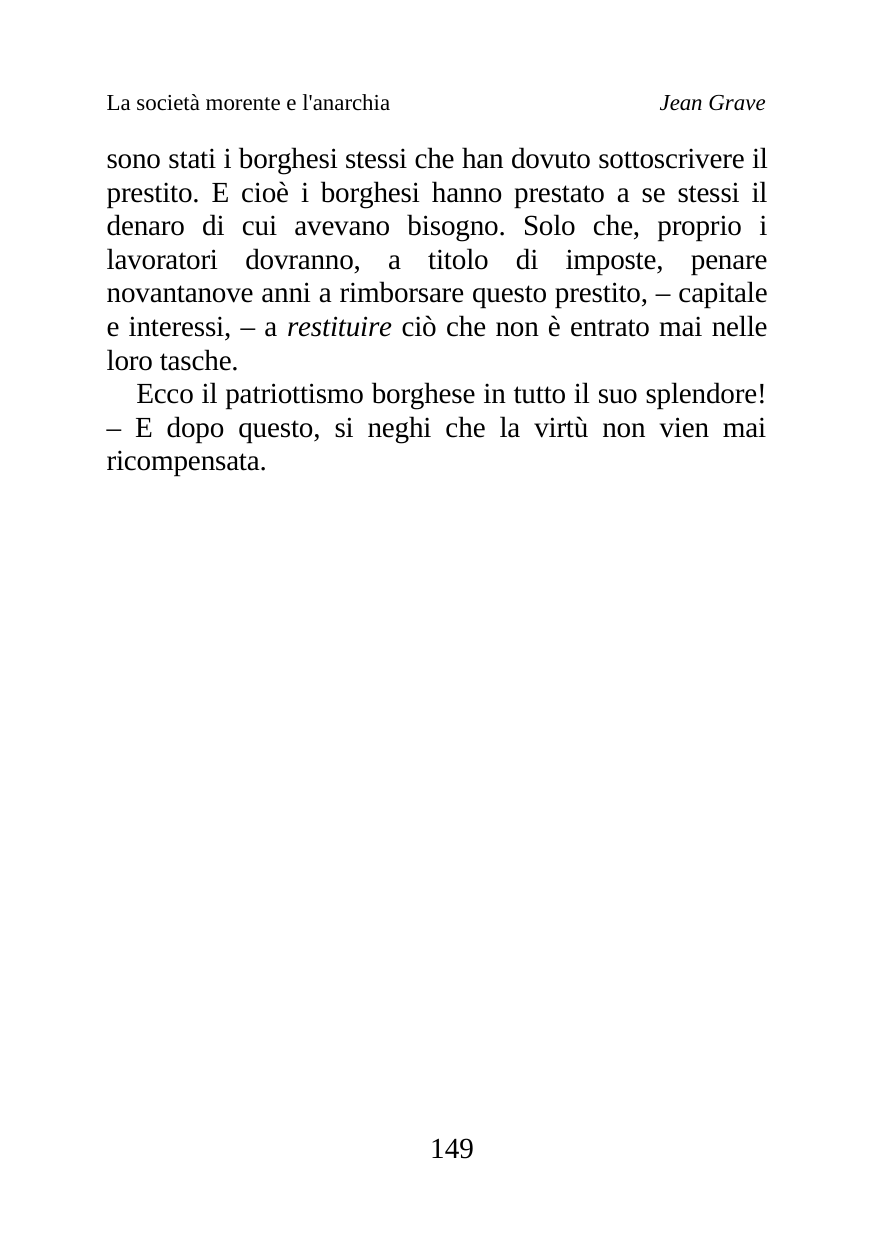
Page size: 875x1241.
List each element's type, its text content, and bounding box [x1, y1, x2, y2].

text Ecco il patriottismo borghese in tutto il suo splendore! – E dopo questo, si neghi che la virtù non vien mai ricompensata. [106, 376, 768, 477]
text sono stati i borghesi stessi che han dovuto sottoscrivere il prestito. E cioè i borghesi hanno prestato a se stessi il denaro di cui avevano bisogno. Solo che, proprio i lavoratori dovranno, a titolo di imposte, penare novantanove anni a rimborsare questo prestito, – capitale e interessi, – a restituire ciò che non è entrato mai nelle loro tasche. [106, 141, 768, 376]
